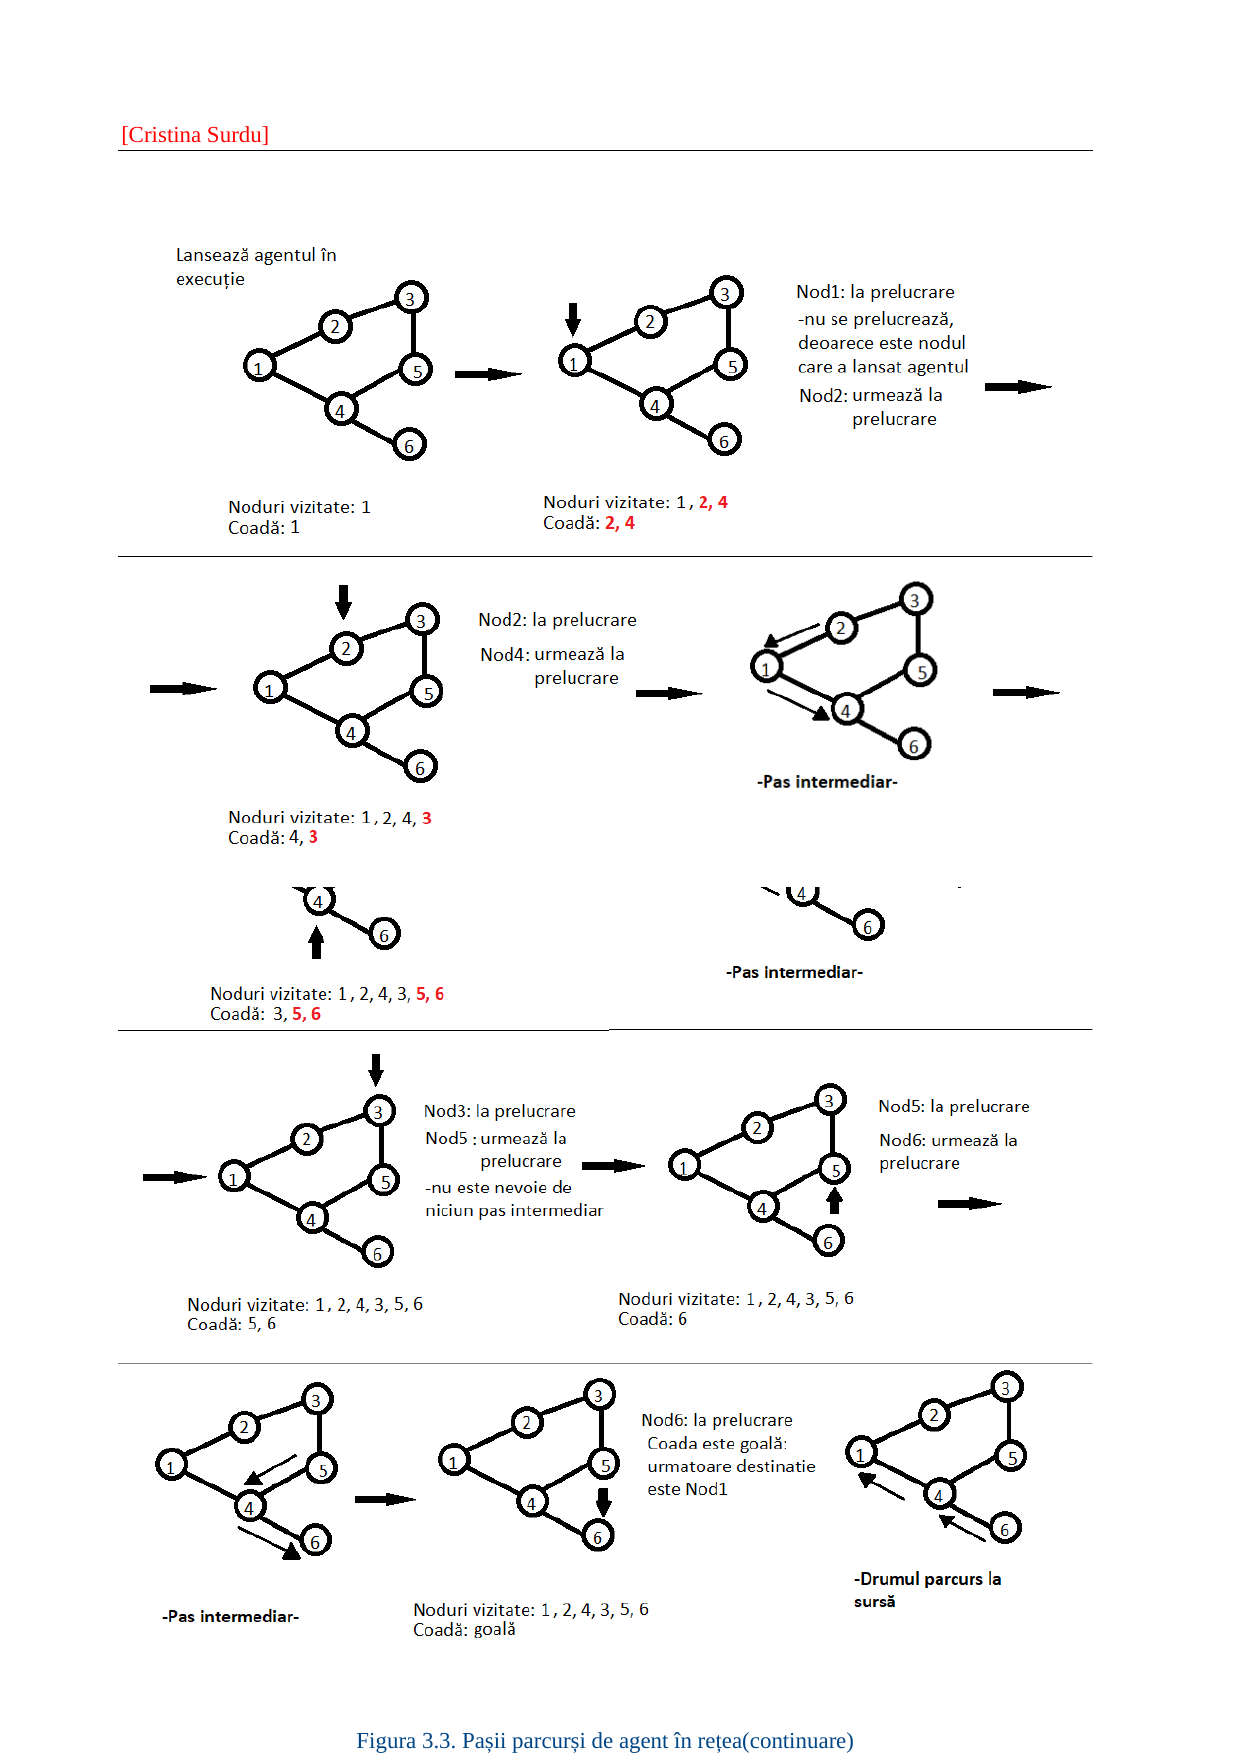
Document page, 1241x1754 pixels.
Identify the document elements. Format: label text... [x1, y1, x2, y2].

picture [118, 180, 1093, 1723]
text Figura 3.3. Pașii parcurși de agent în rețea(continuare) [118, 1723, 1093, 1754]
